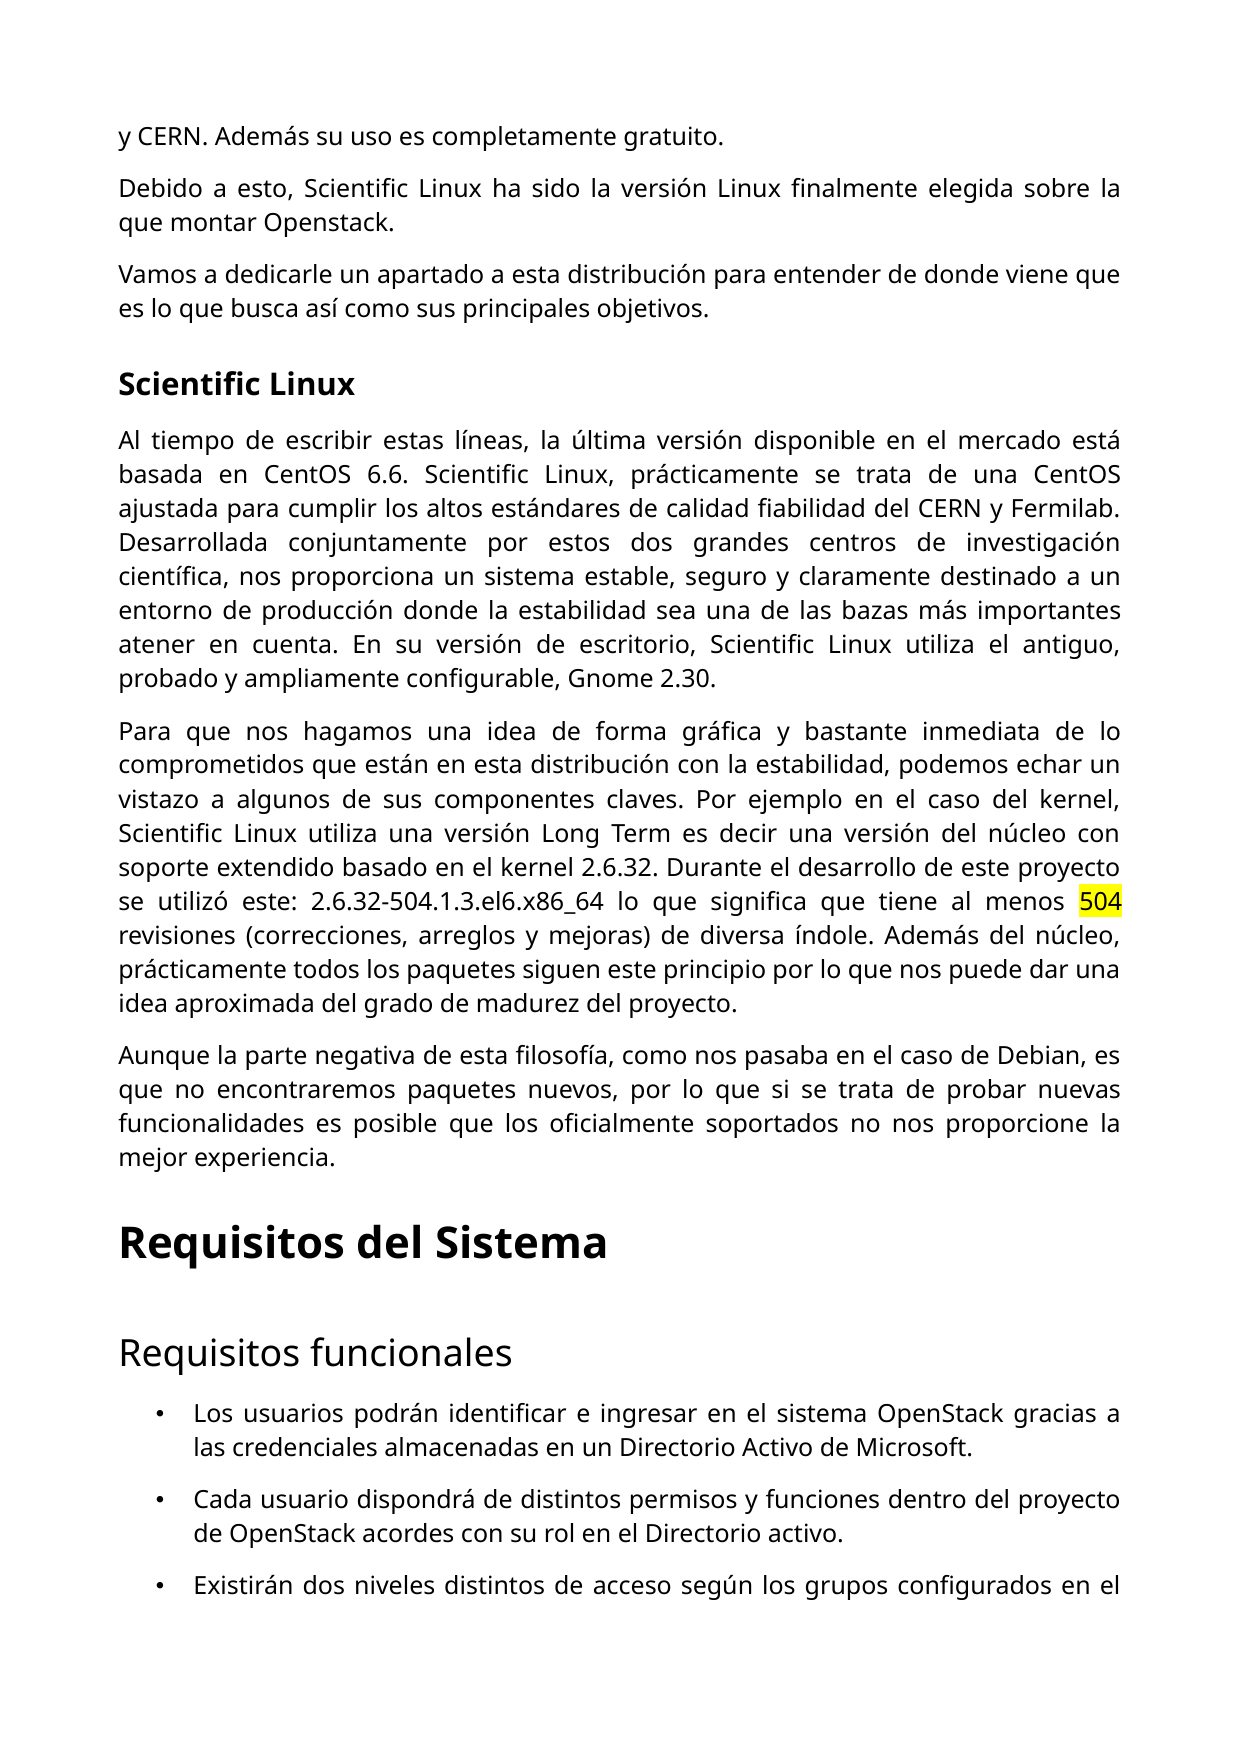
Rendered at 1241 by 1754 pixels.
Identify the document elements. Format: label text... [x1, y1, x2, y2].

list Cada usuario dispondrá de distintos permisos y funciones dentro del proyecto de OpenStack acordes con su rol en el Directorio activo. [156, 1482, 1122, 1550]
text Aunque la parte negativa de esta filosofía, como nos pasaba en el caso de Debian, es que no encontraremos paquetes nuevos, por lo que si se trata de probar nuevas funcionalidades es posible que los oficialmente soportados no nos proporcione la mejor experiencia. [118, 1038, 1122, 1174]
text Para que nos hagamos una idea de forma gráfica y bastante inmediata de lo comprometidos que están en esta distribución con la estabilidad, podemos echar un vistazo a algunos de sus componentes claves. Por ejemplo en el caso del kernel, Scientific Linux utiliza una versión Long Term es decir una versión del núcleo con soporte extendido basado en el kernel 2.6.32. Durante el desarrollo de este proyecto se utilizó este: 2.6.32-504.1.3.el6.x86_64 lo que significa que tiene al menos 504 revisiones (correcciones, arreglos y mejoras) de diversa índole. Además del núcleo, prácticamente todos los paquetes siguen este principio por lo que nos puede dar una idea aproximada del grado de madurez del proyecto. [118, 713, 1122, 1020]
subtitle Requisitos del Sistema [118, 1211, 1122, 1271]
list Los usuarios podrán identificar e ingresar en el sistema OpenStack gracias a las credenciales almacenadas en un Directorio Activo de Microsoft. [156, 1396, 1122, 1464]
text y CERN. Además su uso es completamente gratuito. [118, 118, 1122, 152]
subtitle Requisitos funcionales [118, 1326, 1122, 1377]
text Vamos a dedicarle un apartado a esta distribución para entender de donde viene que es lo que busca así como sus principales objetivos. [118, 256, 1122, 324]
list Existirán dos niveles distintos de acceso según los grupos configurados en el [156, 1568, 1122, 1602]
text Al tiempo de escribir estas líneas, la última versión disponible en el mercado está basada en CentOS 6.6. Scientific Linux, prácticamente se trata de una CentOS ajustada para cumplir los altos estándares de calidad fiabilidad del CERN y Fermilab. Desarrollada conjuntamente por estos dos grandes centros de investigación científica, nos proporciona un sistema estable, seguro y claramente destinado a un entorno de producción donde la estabilidad sea una de las bazas más importantes atener en cuenta. En su versión de escritorio, Scientific Linux utiliza el antiguo, probado y ampliamente configurable, Gnome 2.30. [118, 423, 1122, 695]
text Debido a esto, Scientific Linux ha sido la versión Linux finalmente elegida sobre la que montar Openstack. [118, 170, 1122, 238]
subtitle Scientific Linux [118, 361, 1122, 404]
